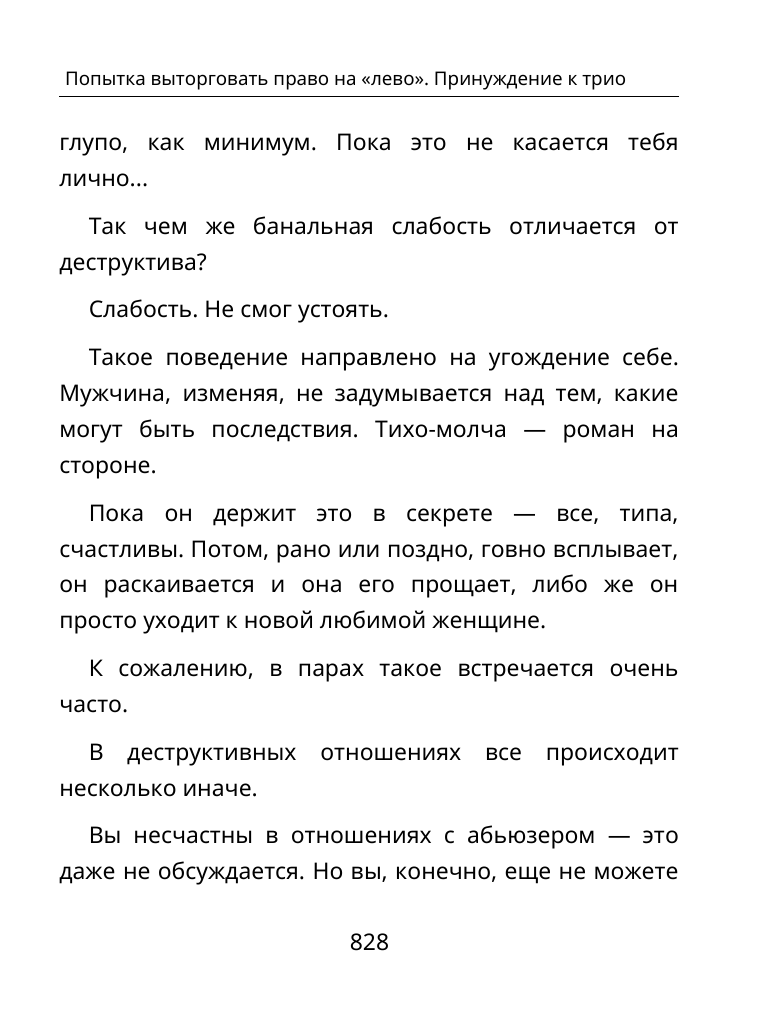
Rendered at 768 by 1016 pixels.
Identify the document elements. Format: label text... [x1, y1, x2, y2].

text Пока он держит это в секрете — все, типа, счастливы. Потом, рано или поздно, говно всплывает, он раскаивается и она его прощает, либо же он просто уходит к новой любимой женщине. [59, 497, 679, 636]
text Такое поведение направлено на угождение себе. Мужчина, изменяя, не задумывается над тем, какие могут быть последствия. Тихо-молча — роман на стороне. [59, 341, 679, 480]
text Вы несчастны в отношениях с абьюзером — это даже не обсуждается. Но вы, конечно, еще не можете [59, 819, 679, 887]
text В деструктивных отношениях все происходит несколько иначе. [59, 736, 679, 803]
text глупо, как минимум. Пока это не касается тебя лично... [59, 126, 679, 193]
text Слабость. Не смог устоять. [59, 293, 679, 324]
text К сожалению, в парах такое встречается очень часто. [59, 652, 679, 719]
text Так чем же банальная слабость отличается от деструктива? [59, 210, 679, 277]
